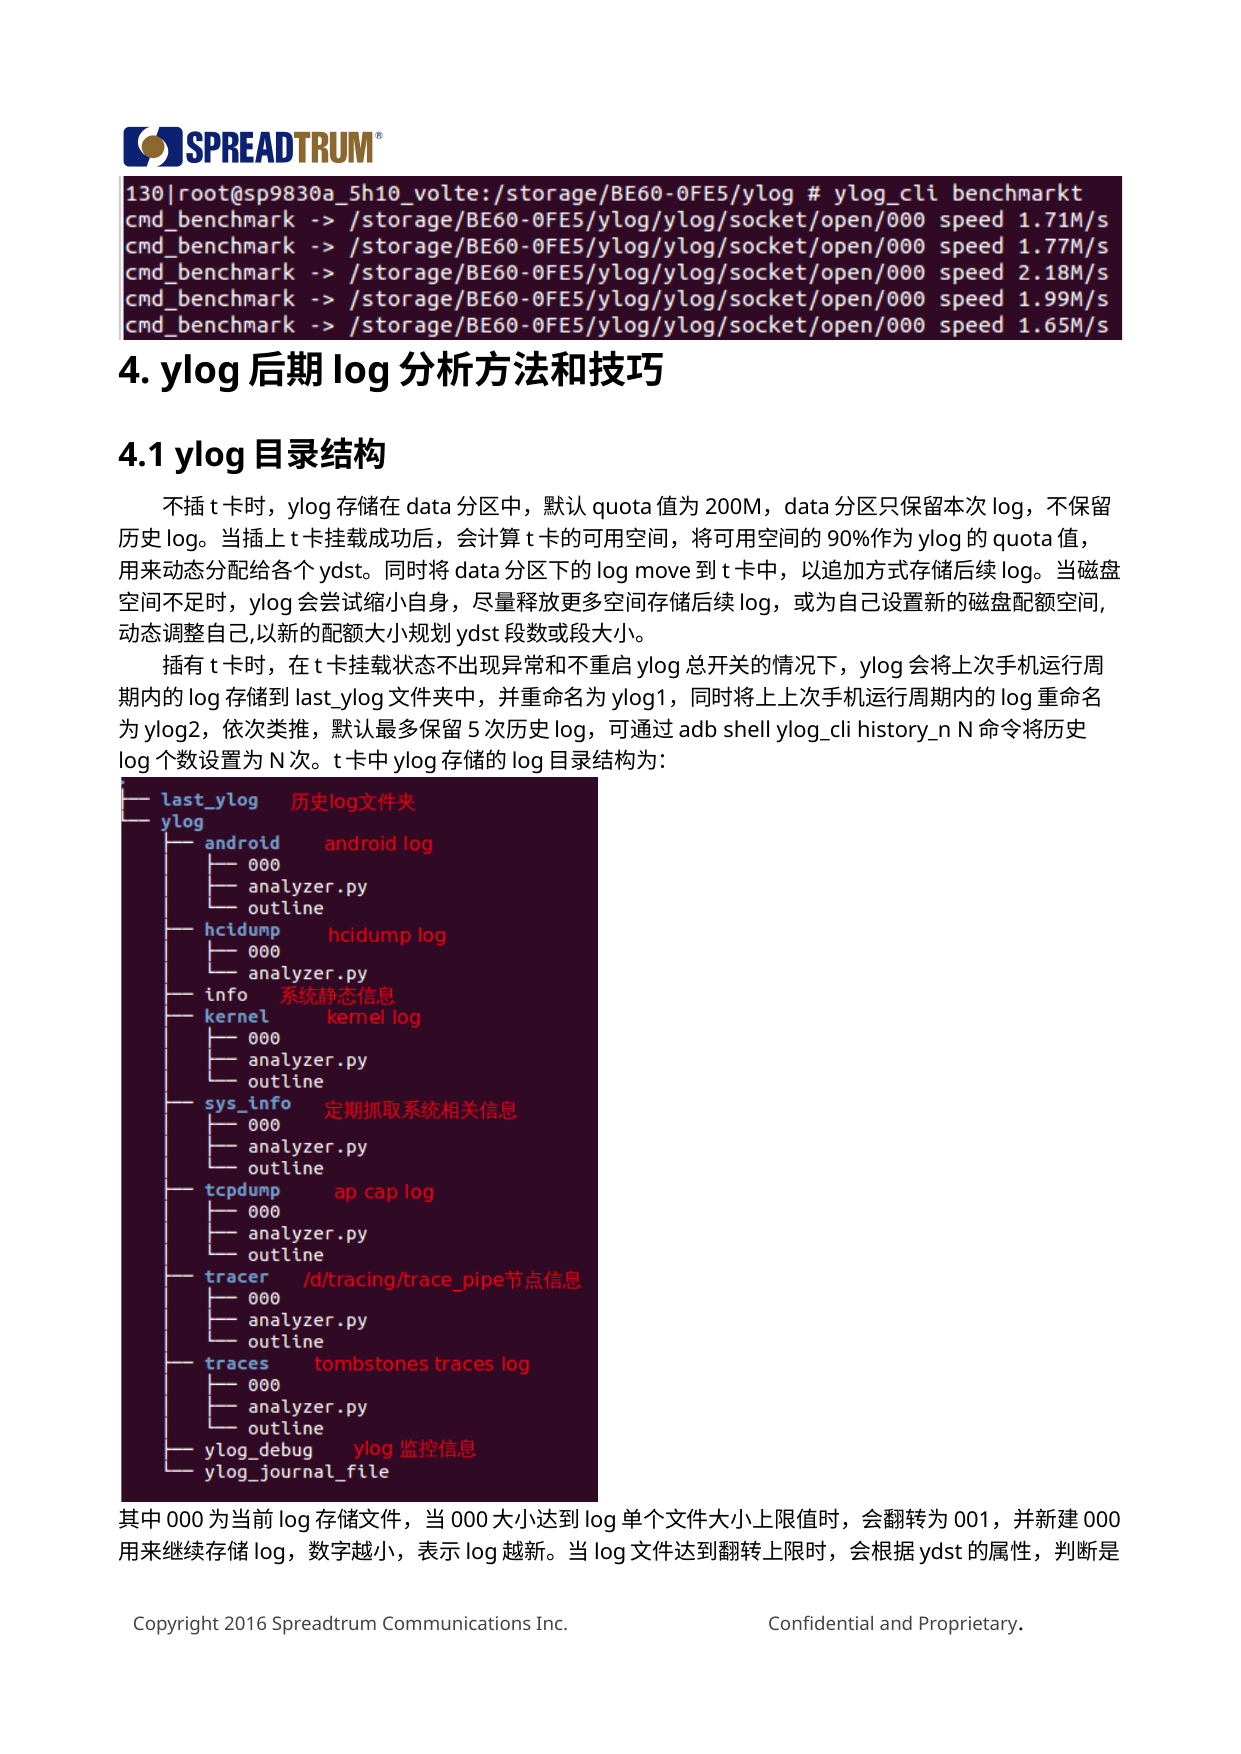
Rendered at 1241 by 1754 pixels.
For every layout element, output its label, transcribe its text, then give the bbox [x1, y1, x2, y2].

text 不插t卡时，ylog存储在data分区中，默认quota值为200M，data分区只保留本次log，不保留历史log。当插上t卡挂载成功后，会计算t卡的可用空间，将可用空间的90%作为ylog的quota值，用来动态分配给各个ydst。同时将data分区下的log move到t卡中，以追加方式存储后续log。当磁盘空间不足时，ylog会尝试缩小自身，尽量释放更多空间存储后续log，或为自己设置新的磁盘配额空间,动态调整自己,以新的配额大小规划ydst段数或段大小。 [118, 489, 1122, 648]
picture [121, 777, 598, 1502]
subtitle 4. ylog后期log分析方法和技巧 [118, 340, 1122, 394]
picture [120, 123, 386, 168]
text 插有t卡时，在t卡挂载状态不出现异常和不重启ylog总开关的情况下，ylog会将上次手机运行周期内的log存储到last_ylog文件夹中，并重命名为ylog1，同时将上上次手机运行周期内的log重命名为ylog2，依次类推，默认最多保留5次历史log，可通过adb shell ylog_cli history_n N命令将历史log个数设置为N次。t卡中ylog存储的log目录结构为： [118, 648, 1122, 775]
subtitle 4.1 ylog目录结构 [118, 428, 1122, 477]
text 其中000为当前log存储文件，当000大小达到log单个文件大小上限值时，会翻转为001，并新建000用来继续存储log，数字越小，表示log越新。当log文件达到翻转上限时，会根据ydst的属性，判断是 [118, 1502, 1122, 1566]
picture [118, 176, 1123, 340]
